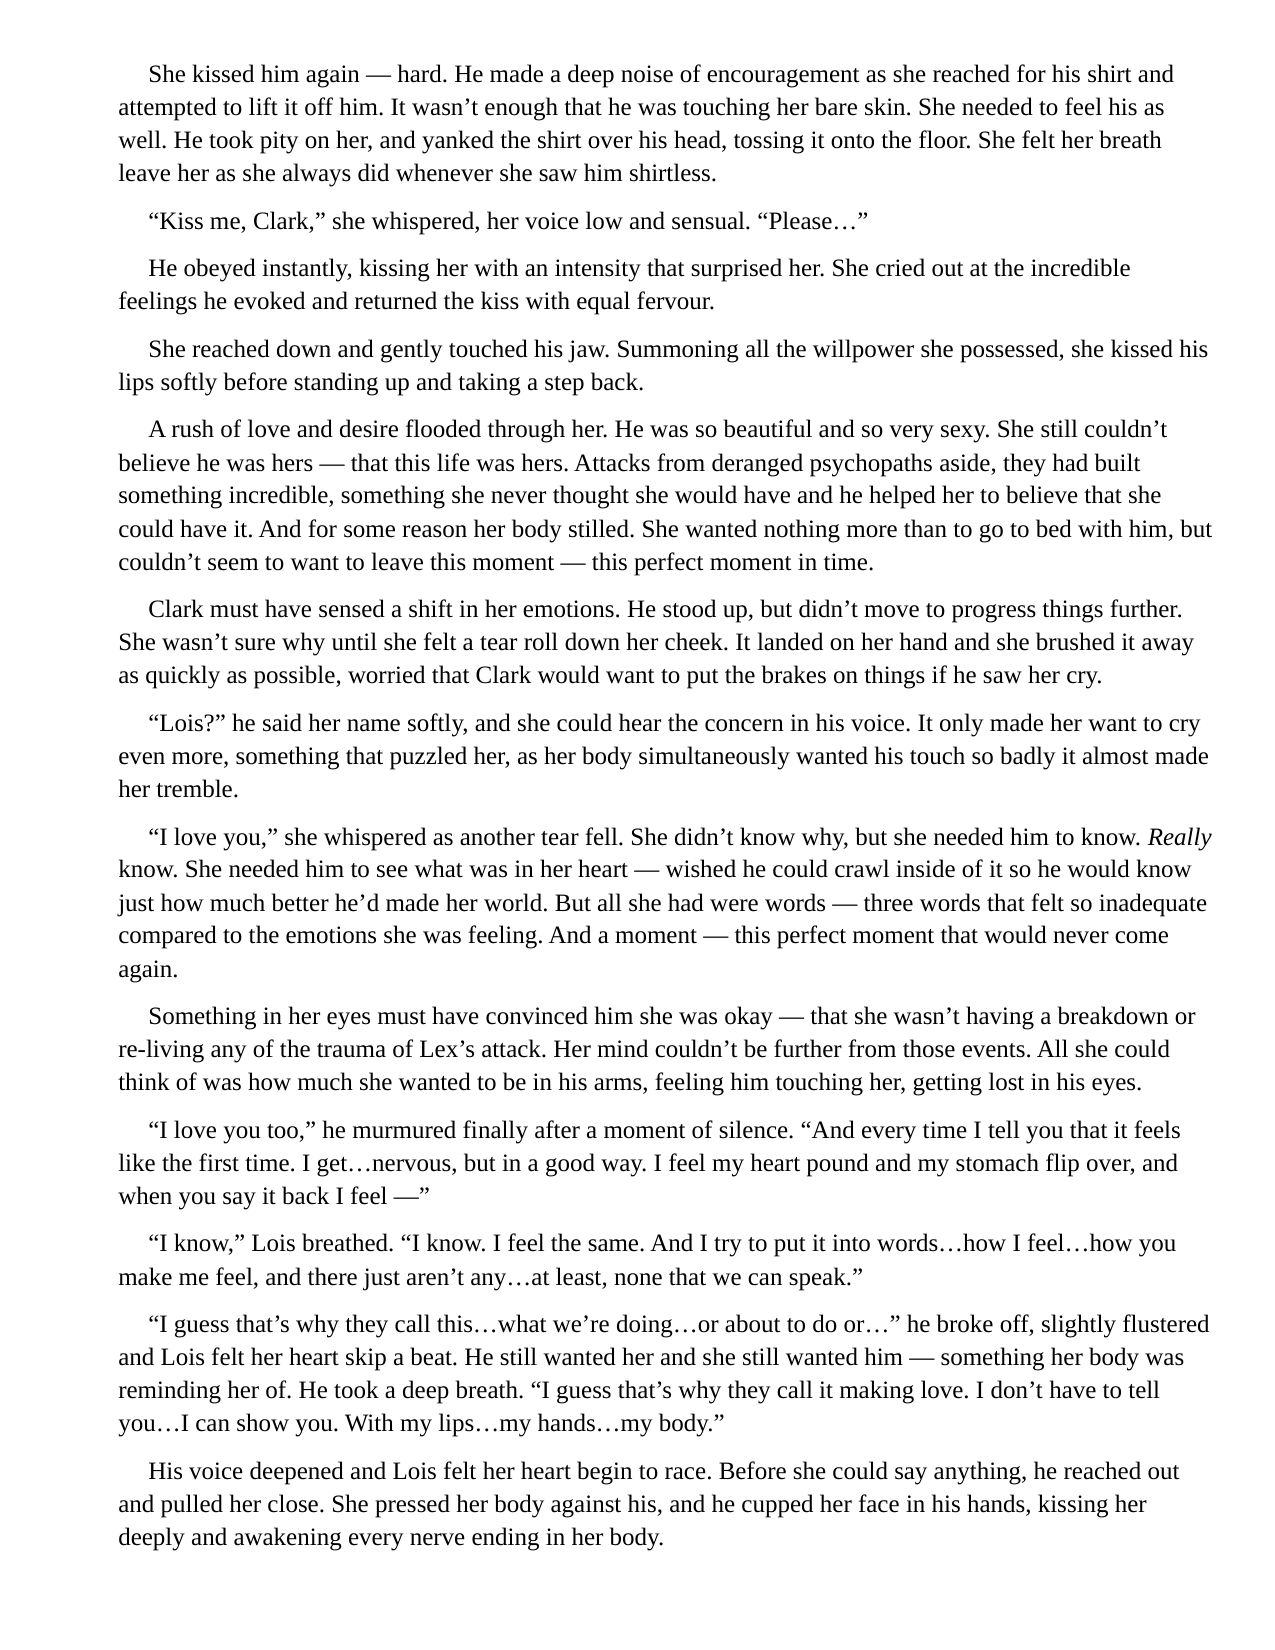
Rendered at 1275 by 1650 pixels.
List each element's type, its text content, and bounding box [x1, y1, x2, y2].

text “I guess that’s why they call this…what we’re doing…or about to do or…” he broke off, slightly flustered and Lois felt her heart skip a beat. He still wanted her and she still wanted him — something her body was reminding her of. He took a deep breath. “I guess that’s why they call it making love. I don’t have to tell you…I can show you. With my lips…my hands…my body.” [118, 1309, 1216, 1437]
text She kissed him again — hard. He made a deep noise of encouragement as she reached for his shirt and attempted to lift it off him. It wasn’t enough that he was touching her bare skin. She needed to feel his as well. He took pity on her, and yanked the shirt over his head, tossing it onto the floor. She felt her breath leave her as she always did whenever she saw him shirtless. [118, 59, 1216, 187]
text He obeyed instantly, kissing her with an intensity that surprised her. She cried out at the incredible feelings he evoked and returned the kiss with equal fervour. [118, 253, 1216, 315]
text “Kiss me, Clark,” she whispered, her voice low and sensual. “Please…” [118, 206, 1216, 234]
text “Lois?” he said her name softly, and she could hear the concern in his voice. It only made her want to cry even more, something that puzzled her, as her body simultaneously wanted his touch so badly it almost made her tremble. [118, 708, 1216, 803]
text She reached down and gently touched his jaw. Summoning all the willpower she possessed, she kissed his lips softly before standing up and taking a step back. [118, 334, 1216, 396]
text A rush of love and desire flooded through her. He was so beautiful and so very sexy. She still couldn’t believe he was hers — that this life was hers. Attacks from deranged psychopaths aside, they had built something incredible, something she never thought she would have and he helped her to believe that she could have it. And for some reason her body stilled. She wanted nothing more than to go to bed with him, but couldn’t seem to want to leave this moment — this perfect moment in time. [118, 414, 1216, 575]
text His voice deepened and Lois felt her heart begin to race. Before she could say anything, he reached out and pulled her close. She pressed her body against his, and he cupped her face in his hands, kissing her deeply and awakening every nerve ending in her body. [118, 1456, 1216, 1551]
text “I love you,” she whispered as another tear fell. She didn’t know why, but she needed him to know. Really know. She needed him to see what was in her heart — wished he could crawl inside of it so he would know just how much better he’d made her world. But all she had were words — three words that felt so inadequate compared to the emotions she was feeling. And a moment — this perfect moment that would never come again. [118, 822, 1216, 982]
text Something in her eyes must have convinced him she was okay — that she wasn’t having a breakdown or re-living any of the trauma of Lex’s attack. Her mind couldn’t be further from those events. All she could think of was how much she wanted to be in his arms, feeling him touching her, getting lost in his eyes. [118, 1001, 1216, 1096]
text “I love you too,” he murmured finally after a moment of silence. “And every time I tell you that it feels like the first time. I get…nervous, but in a good way. I feel my heart pound and my stomach flip over, and when you say it back I feel —” [118, 1115, 1216, 1210]
text Clark must have sensed a shift in her emotions. He stood up, but didn’t move to progress things further. She wasn’t sure why until she felt a tear roll down her cheek. It landed on her hand and she brushed it away as quickly as possible, worried that Clark would want to put the brakes on things if he saw her cry. [118, 594, 1216, 689]
text “I know,” Lois breathed. “I know. I feel the same. And I try to put it into words…how I feel…how you make me feel, and there just aren’t any…at least, none that we can speak.” [118, 1228, 1216, 1290]
